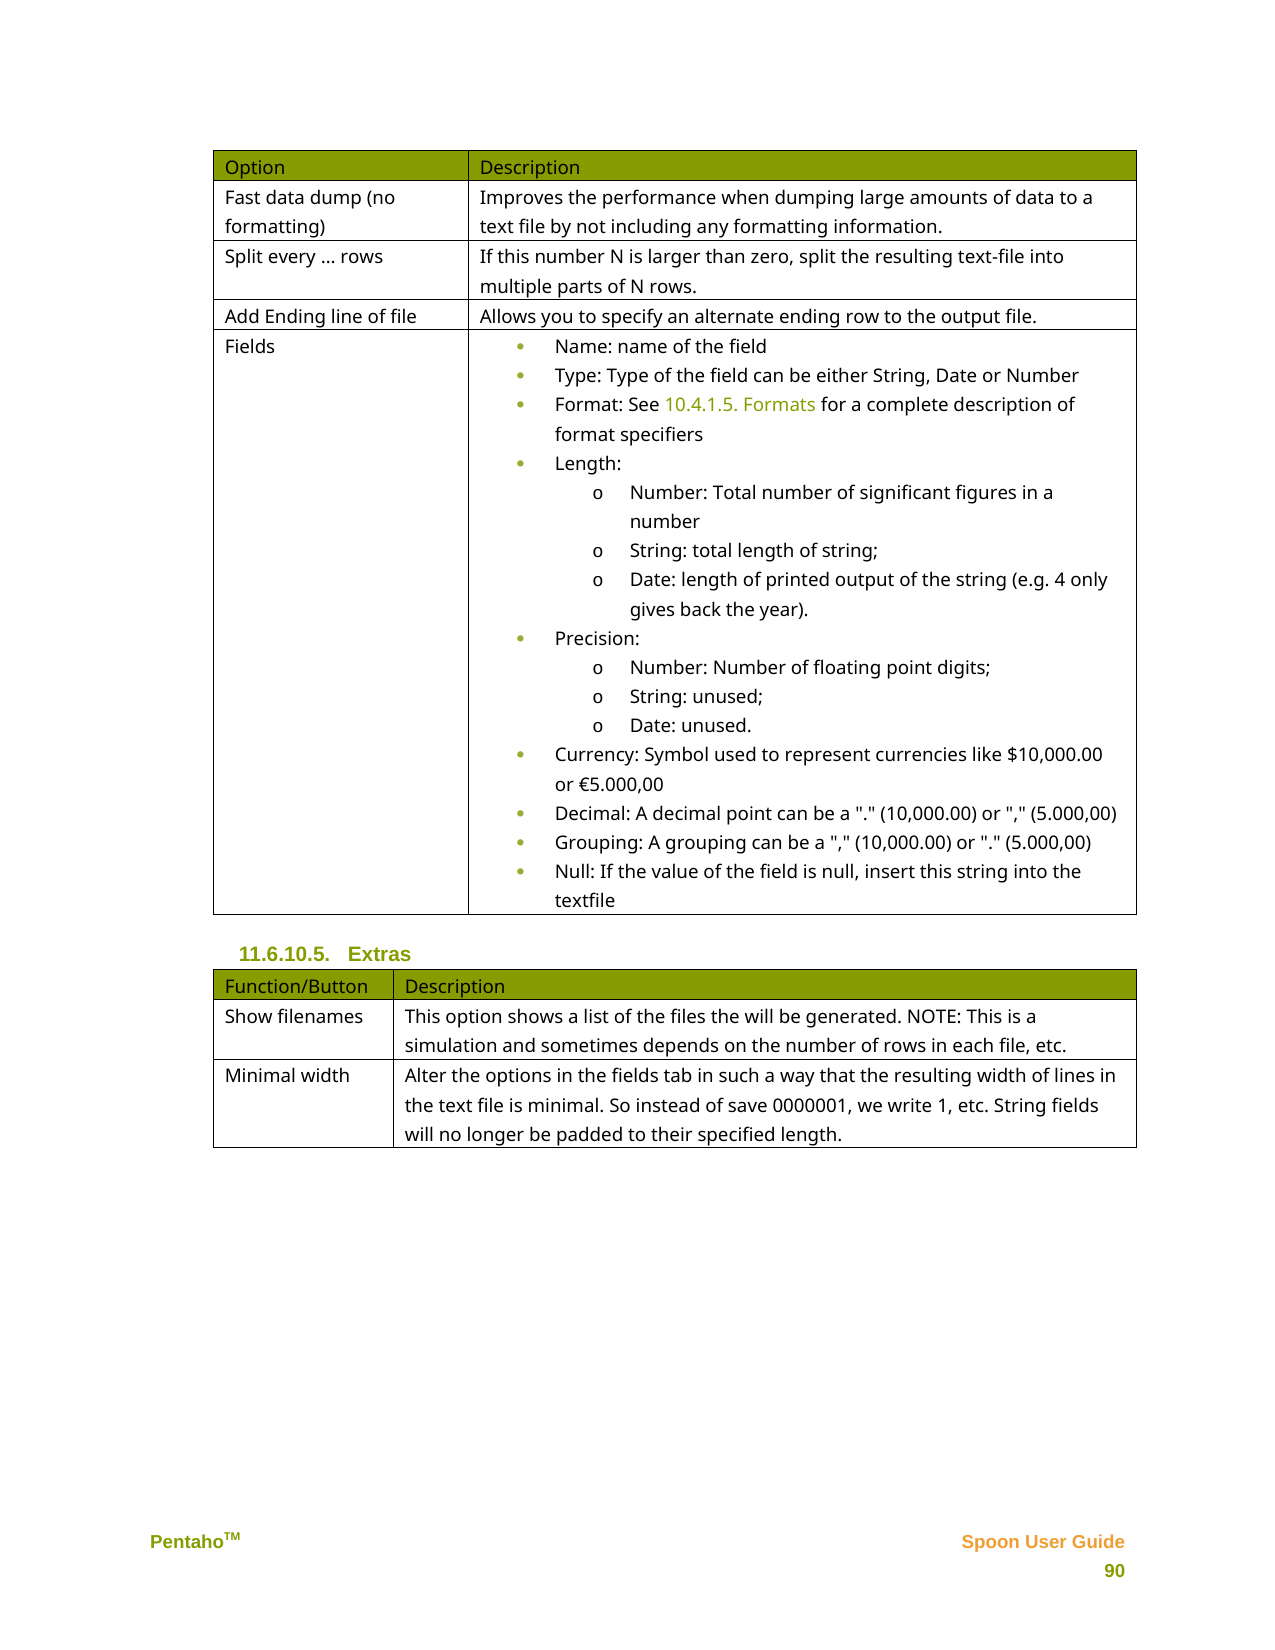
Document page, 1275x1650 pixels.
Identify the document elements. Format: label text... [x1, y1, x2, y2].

table_cell Allows you to specify an alternate ending row to the output file. [469, 300, 1136, 329]
table_cell Alter the options in the fields tab in such a way that the resulting width of lines in the text file is minimal. So instead of save 0000001, we write 1, etc. String fields will no longer be padded to their specified length. [394, 1060, 1136, 1147]
table_cell Fast data dump (no formatting) [214, 181, 468, 239]
table_cell Improves the performance when dumping large amounts of data to a text file by not including any formatting information. [469, 181, 1136, 239]
table_cell Minimal width [214, 1060, 393, 1147]
table_header Description [469, 151, 1136, 180]
table_cell Name: name of the field Type: Type of the field can be either String, Date or Number Format: See 10.4.1.5. Formats for a complete description of format specifiers Length: Number: Total number of significant figures in a number String: total length of string; Date: length of printed output of the string (e.g. 4 only gives back the year). Precision: Number: Number of floating point digits; String: unused; Date: unused. Currency: Symbol used to represent currencies like $10,000.00 or €5.000,00 Decimal: A decimal point can be a "." (10,000.00) or "," (5.000,00) Grouping: A grouping can be a "," (10,000.00) or "." (5.000,00) Null: If the value of the field is null, insert this string into the textfile [469, 330, 1136, 913]
table_cell Show filenames [214, 1000, 393, 1058]
table_header Option [214, 151, 468, 180]
table_cell If this number N is larger than zero, split the resulting text-file into multiple parts of N rows. [469, 241, 1136, 299]
table_header Description [394, 970, 1136, 999]
table_header Function/Button [214, 970, 393, 999]
table_cell This option shows a list of the files the will be generated. NOTE: This is a simulation and sometimes depends on the number of rows in each file, etc. [394, 1000, 1136, 1058]
table_cell Fields [214, 330, 468, 913]
table_cell Split every … rows [214, 241, 468, 299]
table_cell Add Ending line of file [214, 300, 468, 329]
subtitle Extras [239, 933, 1125, 968]
